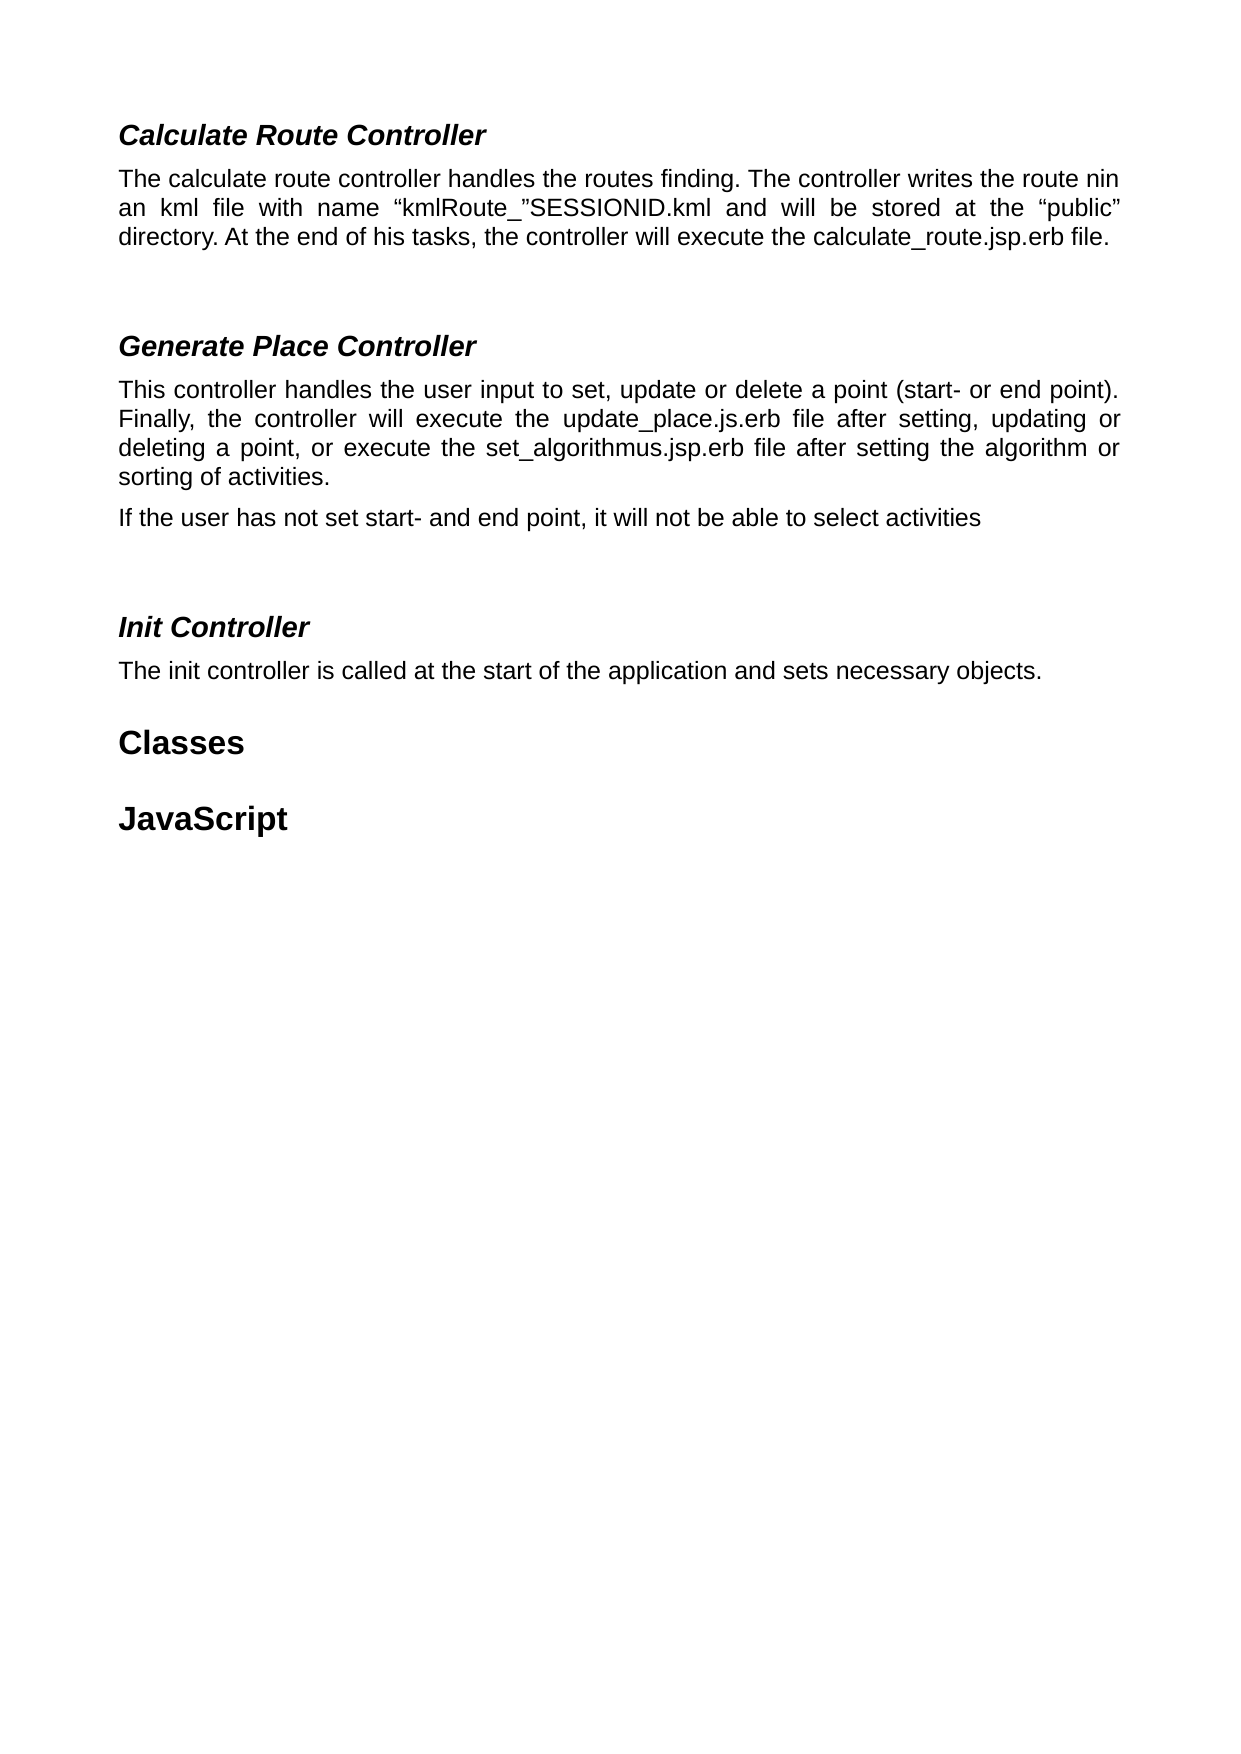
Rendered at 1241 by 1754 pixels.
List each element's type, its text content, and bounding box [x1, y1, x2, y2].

text This controller handles the user input to set, update or delete a point (start- or end point). Finally, the controller will execute the update_place.js.erb file after setting, updating or deleting a point, or execute the set_algorithmus.jsp.erb file after setting the algorithm or sorting of activities. [118, 375, 1122, 490]
text The calculate route controller handles the routes finding. The controller writes the route nin an kml file with name “kmlRoute_”SESSIONID.kml and will be stored at the “public” directory. At the end of his tasks, the controller will execute the calculate_route.jsp.erb file. [118, 164, 1122, 250]
text The init controller is called at the start of the application and sets necessary objects. [118, 656, 1122, 685]
subtitle Init Controller [118, 610, 1122, 644]
subtitle JavaScript [118, 799, 1122, 837]
subtitle Classes [118, 722, 1122, 761]
text If the user has not set start- and end point, it will not be able to select activities [118, 503, 1122, 531]
subtitle Calculate Route Controller [118, 118, 1122, 152]
subtitle Generate Place Controller [118, 329, 1122, 363]
